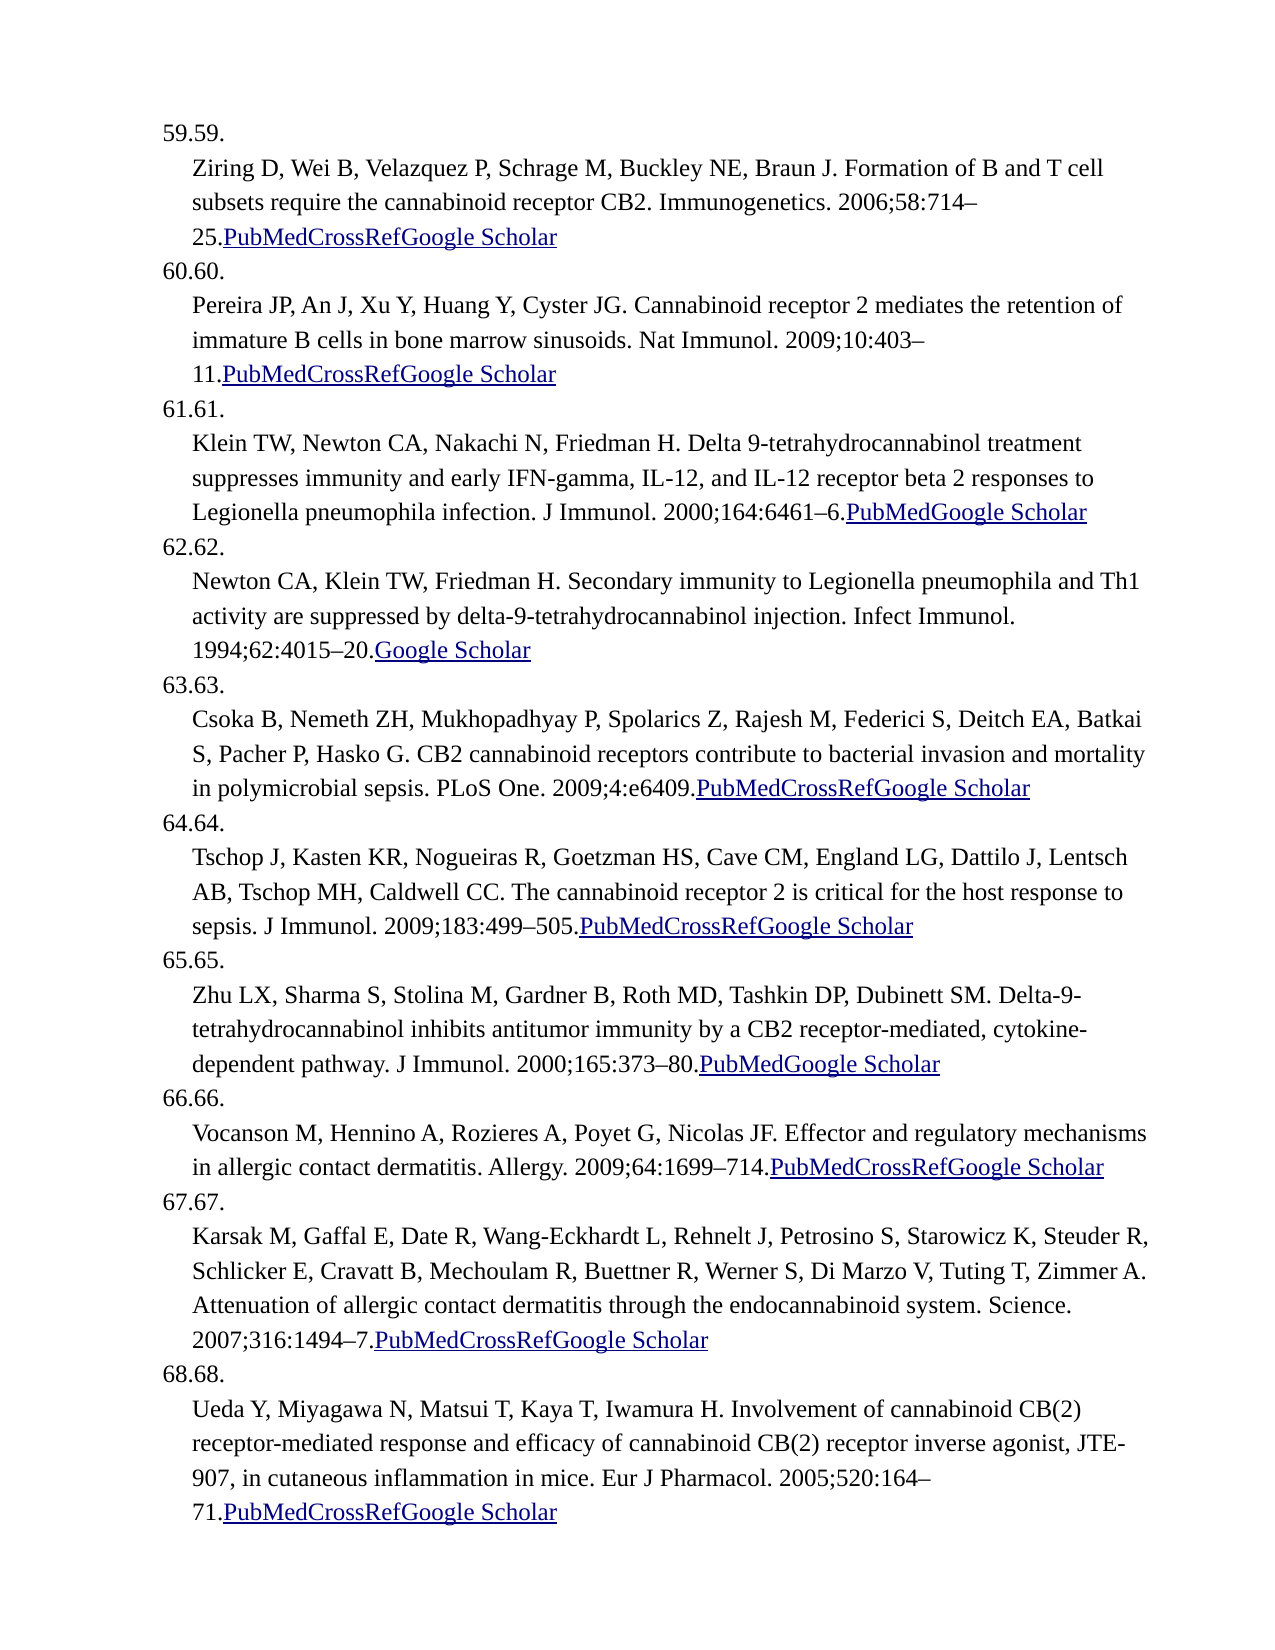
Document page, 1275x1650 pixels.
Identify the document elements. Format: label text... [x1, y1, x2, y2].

list Zhu LX, Sharma S, Stolina M, Gardner B, Roth MD, Tashkin DP, Dubinett SM. Delta-9-tetrahydrocannabinol inhibits antitumor immunity by a CB2 receptor-mediated, cytokine-dependent pathway. J Immunol. 2000;165:373–80.PubMedGoogle Scholar [162, 980, 1157, 1078]
list 66. [162, 1083, 1157, 1112]
list 61. [162, 394, 1157, 423]
list 63. [162, 670, 1157, 698]
list 68. [162, 1359, 1157, 1388]
list Vocanson M, Hennino A, Rozieres A, Poyet G, Nicolas JF. Effector and regulatory mechanisms in allergic contact dermatitis. Allergy. 2009;64:1699–714.PubMedCrossRefGoogle Scholar [162, 1118, 1157, 1181]
list Ueda Y, Miyagawa N, Matsui T, Kaya T, Iwamura H. Involvement of cannabinoid CB(2) receptor-mediated response and efficacy of cannabinoid CB(2) receptor inverse agonist, JTE-907, in cutaneous inflammation in mice. Eur J Pharmacol. 2005;520:164–71.PubMedCrossRefGoogle Scholar [162, 1394, 1157, 1526]
list 60. [162, 256, 1157, 285]
list Ziring D, Wei B, Velazquez P, Schrage M, Buckley NE, Braun J. Formation of B and T cell subsets require the cannabinoid receptor CB2. Immunogenetics. 2006;58:714–25.PubMedCrossRefGoogle Scholar [162, 153, 1157, 250]
list 67. [162, 1187, 1157, 1216]
list Karsak M, Gaffal E, Date R, Wang-Eckhardt L, Rehnelt J, Petrosino S, Starowicz K, Steuder R, Schlicker E, Cravatt B, Mechoulam R, Buettner R, Werner S, Di Marzo V, Tuting T, Zimmer A. Attenuation of allergic contact dermatitis through the endocannabinoid system. Science. 2007;316:1494–7.PubMedCrossRefGoogle Scholar [162, 1221, 1157, 1354]
list Newton CA, Klein TW, Friedman H. Secondary immunity to Legionella pneumophila and Th1 activity are suppressed by delta-9-tetrahydrocannabinol injection. Infect Immunol. 1994;62:4015–20.Google Scholar [162, 566, 1157, 664]
list 65. [162, 946, 1157, 974]
list 59. [162, 118, 1157, 147]
list Pereira JP, An J, Xu Y, Huang Y, Cyster JG. Cannabinoid receptor 2 mediates the retention of immature B cells in bone marrow sinusoids. Nat Immunol. 2009;10:403–11.PubMedCrossRefGoogle Scholar [162, 291, 1157, 388]
list 62. [162, 532, 1157, 561]
list Klein TW, Newton CA, Nakachi N, Friedman H. Delta 9-tetrahydrocannabinol treatment suppresses immunity and early IFN-gamma, IL-12, and IL-12 receptor beta 2 responses to Legionella pneumophila infection. J Immunol. 2000;164:6461–6.PubMedGoogle Scholar [162, 428, 1157, 526]
list Tschop J, Kasten KR, Nogueiras R, Goetzman HS, Cave CM, England LG, Dattilo J, Lentsch AB, Tschop MH, Caldwell CC. The cannabinoid receptor 2 is critical for the host response to sepsis. J Immunol. 2009;183:499–505.PubMedCrossRefGoogle Scholar [162, 842, 1157, 940]
list Csoka B, Nemeth ZH, Mukhopadhyay P, Spolarics Z, Rajesh M, Federici S, Deitch EA, Batkai S, Pacher P, Hasko G. CB2 cannabinoid receptors contribute to bacterial invasion and mortality in polymicrobial sepsis. PLoS One. 2009;4:e6409.PubMedCrossRefGoogle Scholar [162, 704, 1157, 802]
list 64. [162, 808, 1157, 836]
